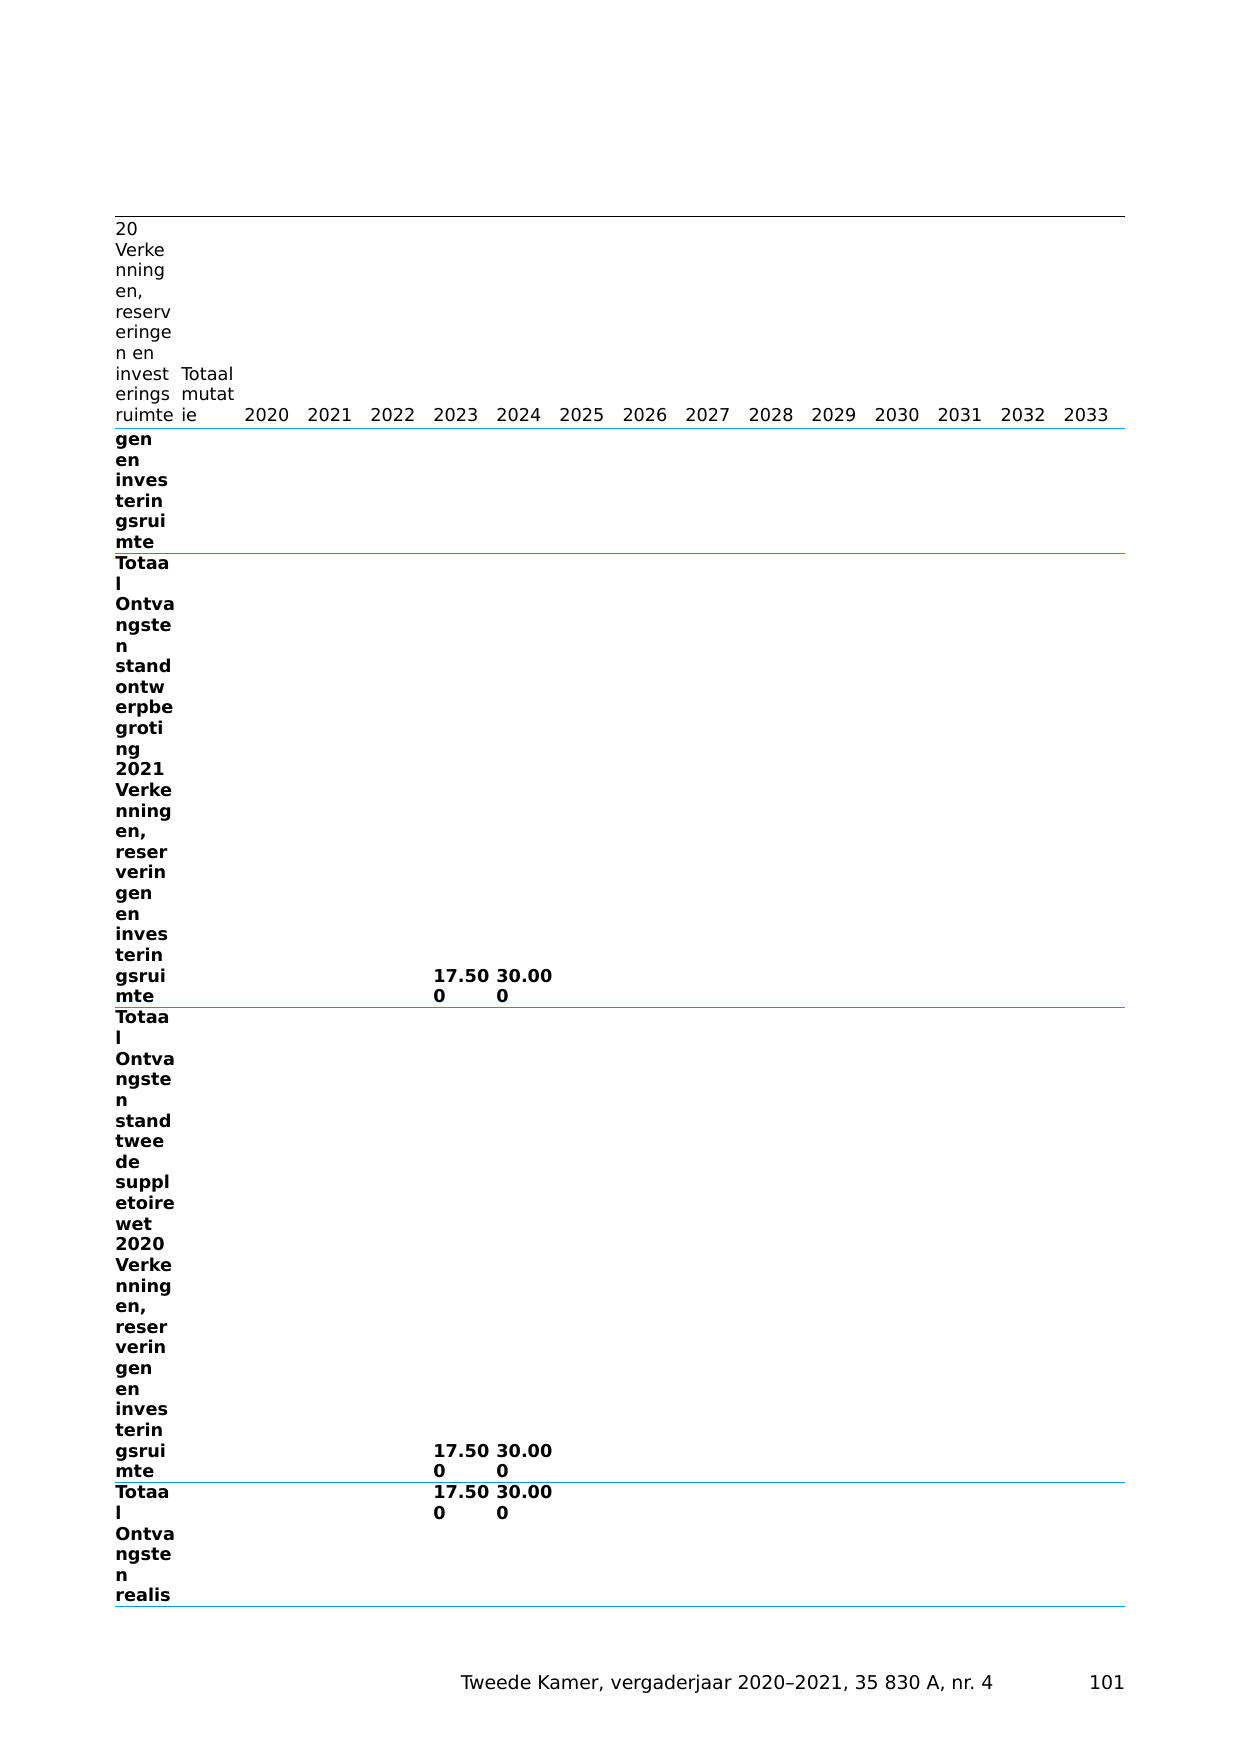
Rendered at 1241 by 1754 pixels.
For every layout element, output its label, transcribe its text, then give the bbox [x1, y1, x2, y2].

table_cell 2030 [871, 217, 934, 428]
table_cell 2027 [682, 217, 745, 428]
table_cell [304, 1483, 367, 1606]
table_cell 2023 [430, 217, 493, 428]
table_cell [619, 429, 682, 553]
table_cell 2033 [1060, 217, 1125, 428]
table_cell [998, 1008, 1060, 1482]
table_cell 17.500 [430, 1008, 493, 1482]
table_cell [934, 1008, 997, 1482]
table_cell 17.500 [430, 1483, 493, 1606]
table_cell [808, 1008, 871, 1482]
table_cell 30.000 [493, 1008, 556, 1482]
table_cell [998, 429, 1060, 553]
table_cell 2022 [367, 217, 430, 428]
table_cell 2026 [619, 217, 682, 428]
table_cell [304, 554, 367, 1007]
table_cell 2028 [745, 217, 808, 428]
table_cell 2032 [998, 217, 1060, 428]
table_header Tabel 8 Artikel 20 Verkenningen, reserveringen en investeringsruimte [115, 191, 1125, 216]
table_cell 17.500 [430, 554, 493, 1007]
table_cell [430, 429, 493, 553]
table_cell [871, 429, 934, 553]
table_cell [556, 1008, 619, 1482]
table_cell [241, 554, 304, 1007]
table_cell [556, 1483, 619, 1606]
table_cell [178, 1008, 241, 1482]
table_cell 2024 [493, 217, 556, 428]
table_cell [745, 1483, 808, 1606]
table_cell [619, 1483, 682, 1606]
table_cell 2025 [556, 217, 619, 428]
table_cell [178, 1483, 241, 1606]
table_cell 2020 [241, 217, 304, 428]
table_cell [493, 429, 556, 553]
table_cell [367, 554, 430, 1007]
table_cell [934, 429, 997, 553]
table_cell [241, 429, 304, 553]
table_cell Totaal mutatie [178, 217, 241, 428]
table_cell [556, 429, 619, 553]
table_cell [745, 1008, 808, 1482]
table_cell [241, 1008, 304, 1482]
table_cell [808, 1483, 871, 1606]
table_cell 30.000 [493, 1483, 556, 1606]
table_cell 30.000 [493, 554, 556, 1007]
table_cell [619, 1008, 682, 1482]
table_cell 2031 [934, 217, 997, 428]
table_cell [934, 1483, 997, 1606]
table_cell [1060, 554, 1125, 1007]
table_cell [178, 554, 241, 1007]
table_cell 20 Verkenningen, reserveringen en investeringsruimte [115, 217, 178, 428]
table_cell [871, 1483, 934, 1606]
table_cell [998, 554, 1060, 1007]
table_cell Totaal Ontvangsten stand tweede suppletoire wet 2020 Verkenningen, reserveringen en investeringsruimte [115, 1008, 178, 1482]
table_cell [682, 554, 745, 1007]
table_cell [241, 1483, 304, 1606]
table_cell [934, 554, 997, 1007]
table_cell [871, 1008, 934, 1482]
table_cell [367, 1008, 430, 1482]
table_cell [1060, 1008, 1125, 1482]
table_cell [1060, 429, 1125, 553]
table_cell [556, 554, 619, 1007]
table_cell [367, 1483, 430, 1606]
table_cell [367, 429, 430, 553]
table_cell 2029 [808, 217, 871, 428]
table_cell [304, 429, 367, 553]
table_cell [1060, 1483, 1125, 1606]
table_cell [808, 429, 871, 553]
table_cell [745, 429, 808, 553]
table_cell gen en investeringsruimte [115, 429, 178, 553]
table_cell 2021 [304, 217, 367, 428]
table_cell Totaal Ontvangsten stand ontwerpbegroting 2021 Verkenningen, reserveringen en investeringsruimte [115, 554, 178, 1007]
table_cell [682, 1008, 745, 1482]
table_cell [871, 554, 934, 1007]
table_cell [682, 1483, 745, 1606]
table_cell [619, 554, 682, 1007]
table_cell [304, 1008, 367, 1482]
table_cell [998, 1483, 1060, 1606]
table_cell [682, 429, 745, 553]
table_cell [745, 554, 808, 1007]
table_cell [808, 554, 871, 1007]
table_cell [178, 429, 241, 553]
table_cell Totaal Ontvangsten realis [115, 1483, 178, 1606]
